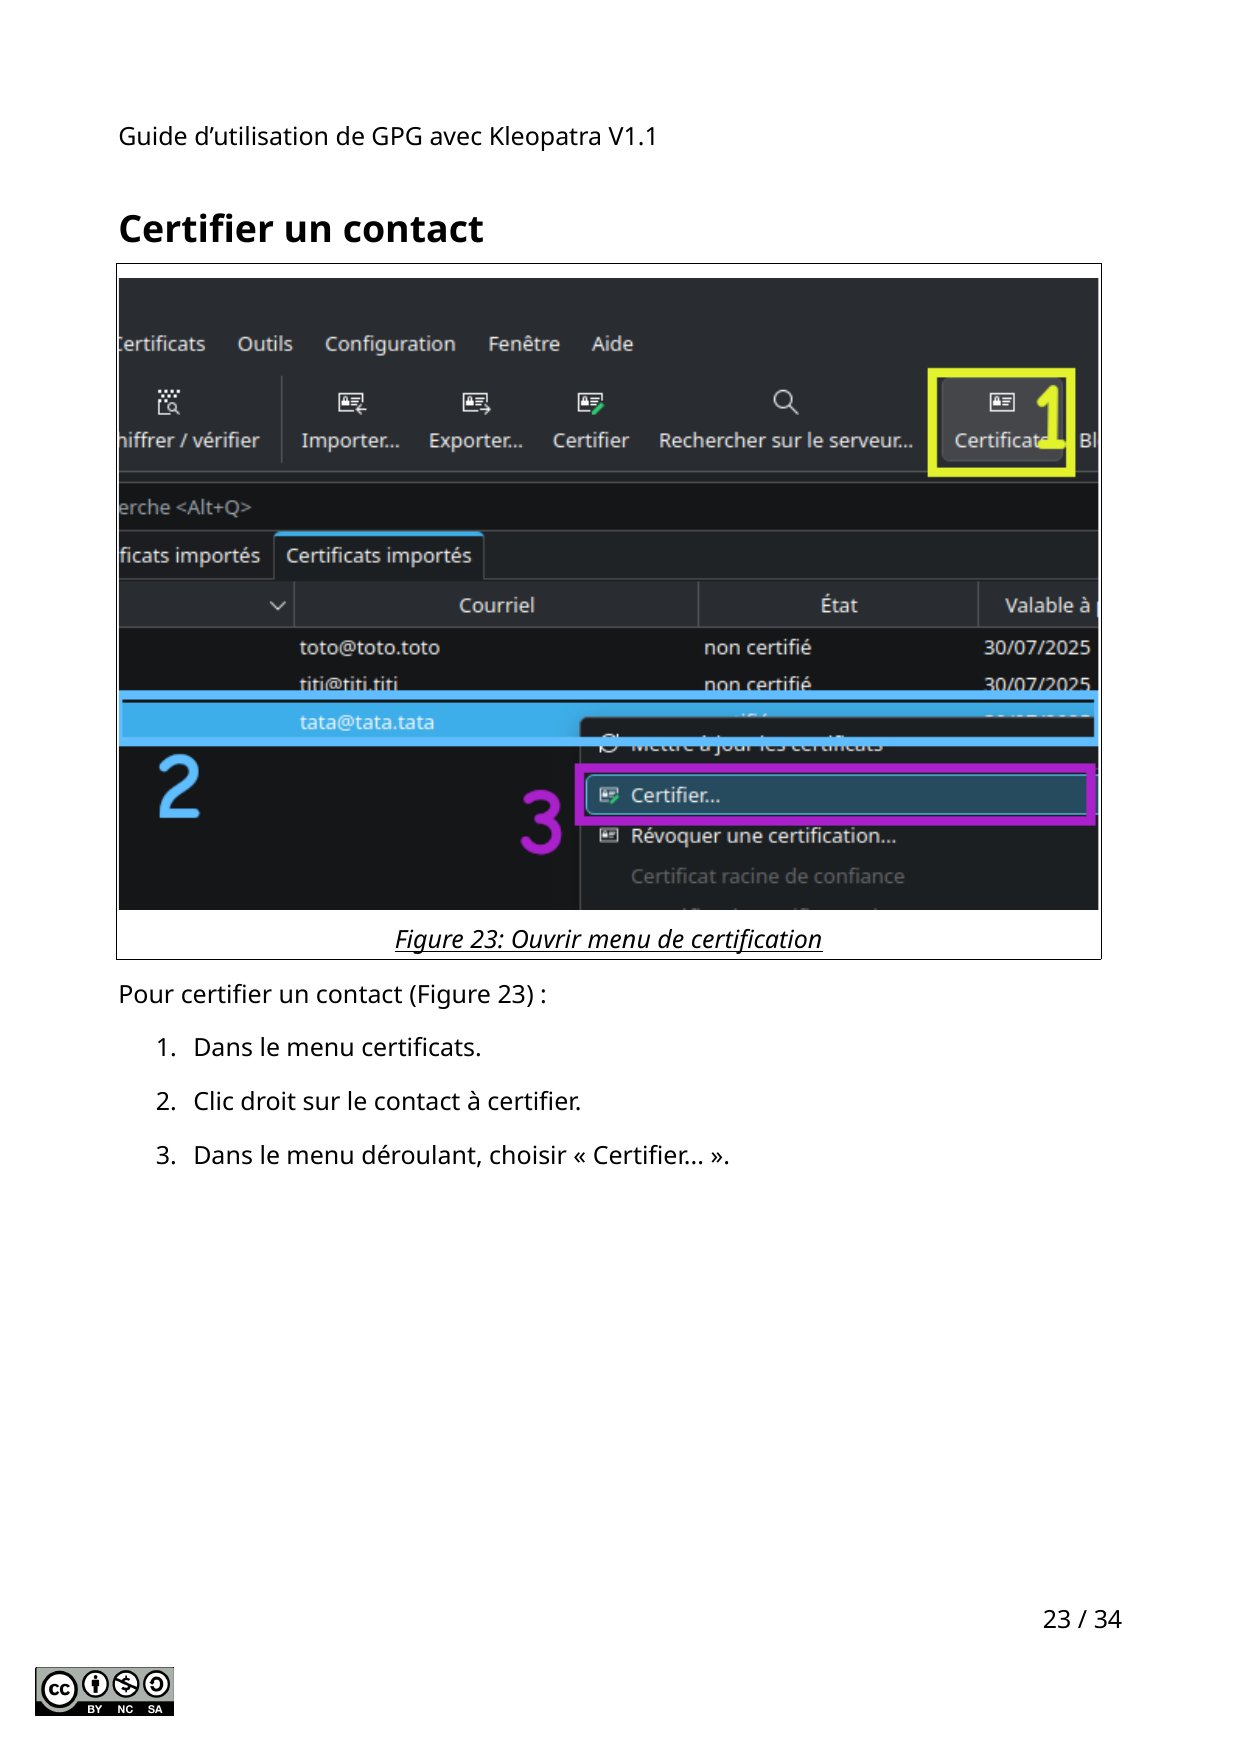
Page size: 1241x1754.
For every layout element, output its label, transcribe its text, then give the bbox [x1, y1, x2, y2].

list Dans le menu certificats. [156, 1030, 1122, 1064]
text Pour certifier un contact (Figure 23) : [117, 922, 1101, 959]
list Dans le menu déroulant, choisir « Certifier... ». [156, 1138, 1122, 1172]
text Pour certifier un contact (Figure 23) : [118, 922, 1122, 1010]
subtitle Certifier un contact [118, 202, 1122, 253]
list Clic droit sur le contact à certifier. [156, 1084, 1122, 1118]
picture [118, 278, 1099, 910]
text Figure 23: Ouvrir menu de certification [119, 910, 1098, 956]
picture [35, 1667, 174, 1716]
